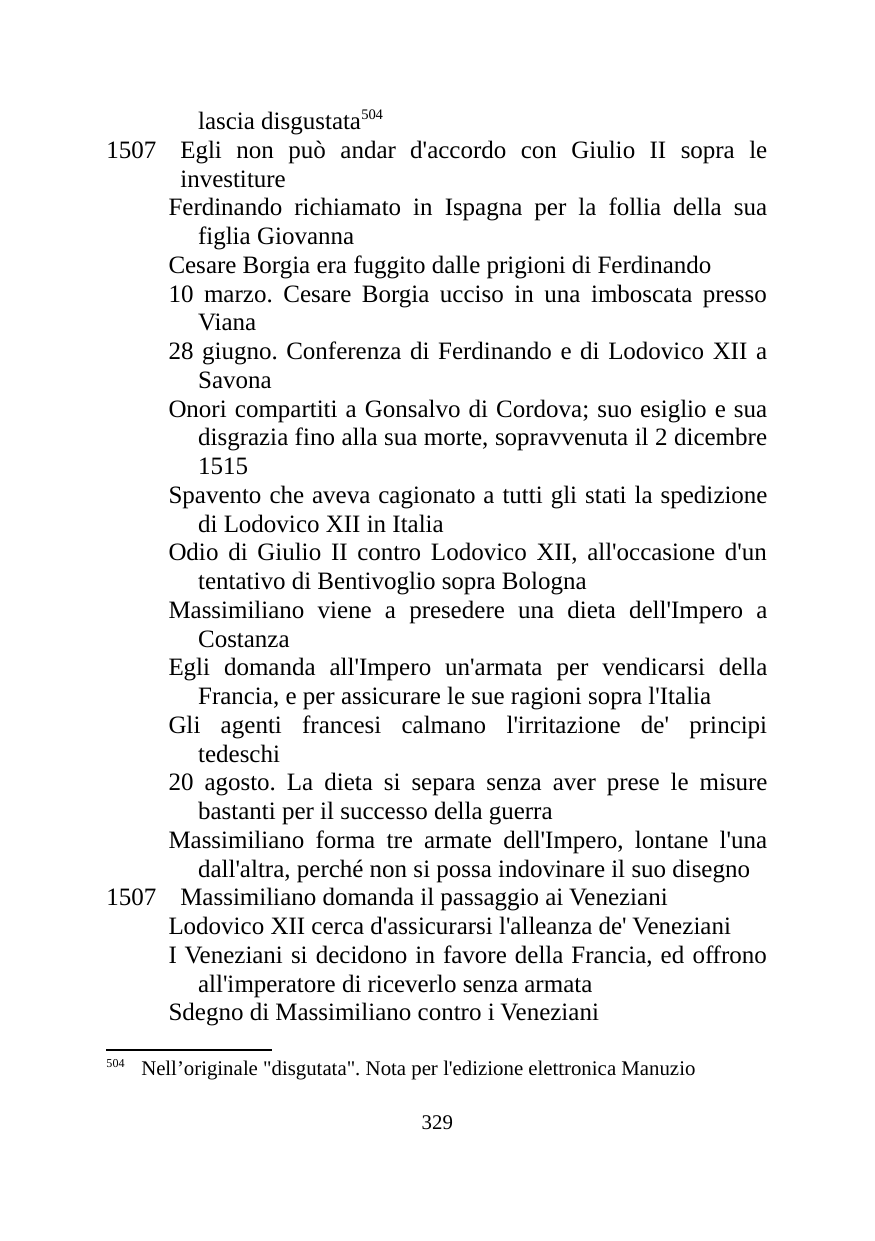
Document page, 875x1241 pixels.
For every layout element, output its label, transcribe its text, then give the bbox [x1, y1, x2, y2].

text Sdegno di Massimiliano contro i Veneziani [168, 997, 768, 1026]
text Lodovico XII cerca d'assicurarsi l'alleanza de' Veneziani [168, 911, 768, 940]
text 28 giugno. Conferenza di Ferdinando e di Lodovico XII a Savona [168, 336, 768, 394]
text Ferdinando richiamato in Ispagna per la follia della sua figlia Giovanna [168, 192, 768, 250]
text Cesare Borgia era fuggito dalle prigioni di Ferdinando [168, 250, 768, 279]
text I Veneziani si decidono in favore della Francia, ed offrono all'imperatore di riceverlo senza armata [168, 940, 768, 997]
text Gli agenti francesi calmano l'irritazione de' principi tedeschi [168, 710, 768, 767]
text Odio di Giulio II contro Lodovico XII, all'occasione d'un tentativo di Bentivoglio sopra Bologna [168, 537, 768, 595]
text Nell’originale "disgutata". Nota per l'edizione elettronica Manuzio [106, 1056, 768, 1080]
text Massimiliano forma tre armate dell'Impero, lontane l'una dall'altra, perché non si possa indovinare il suo disegno [168, 825, 768, 882]
text 1507 Massimiliano domanda il passaggio ai Veneziani [106, 882, 768, 911]
text 1507 Egli non può andar d'accordo con Giulio II sopra le investiture [106, 135, 768, 192]
text Spavento che aveva cagionato a tutti gli stati la spedizione di Lodovico XII in Italia [168, 480, 768, 537]
text Massimiliano viene a presedere una dieta dell'Impero a Costanza [168, 595, 768, 652]
text Egli domanda all'Impero un'armata per vendicarsi della Francia, e per assicurare le sue ragioni sopra l'Italia [168, 652, 768, 710]
text Onori compartiti a Gonsalvo di Cordova; suo esiglio e sua disgrazia fino alla sua morte, sopravvenuta il 2 dicembre 1515 [168, 394, 768, 480]
text 20 agosto. La dieta si separa senza aver prese le misure bastanti per il successo della guerra [168, 767, 768, 825]
text lascia disgustata [168, 106, 768, 135]
text 10 marzo. Cesare Borgia ucciso in una imboscata presso Viana [168, 279, 768, 336]
